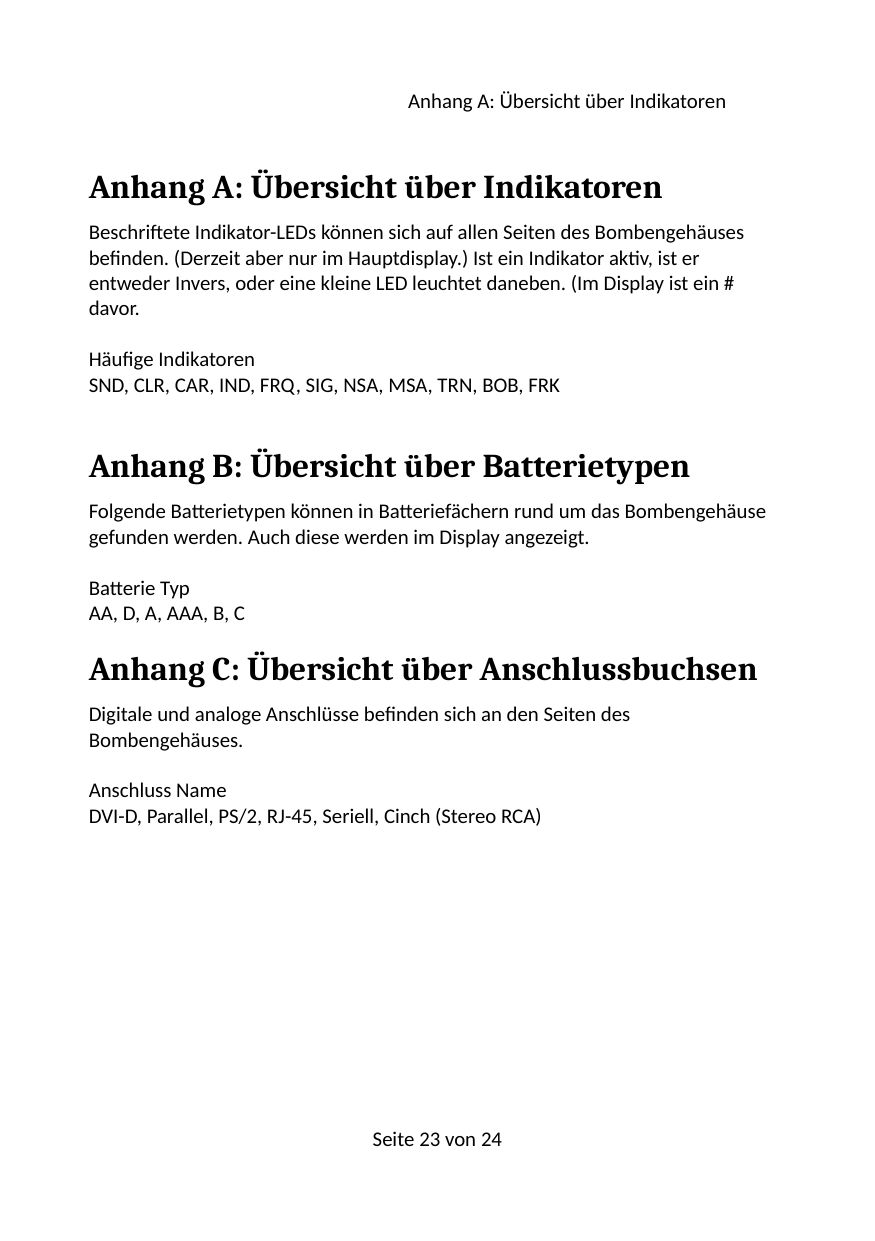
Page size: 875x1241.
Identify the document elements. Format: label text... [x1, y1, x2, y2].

text AA, D, A, AAA, B, C [88, 600, 786, 626]
subtitle Anhang C: Übersicht über Anschlussbuchsen [88, 651, 786, 689]
text DVI-D, Parallel, PS/2, RJ-45, Seriell, Cinch (Stereo RCA) [88, 803, 786, 828]
text Batterie Typ [88, 575, 786, 600]
text Anschluss Name [88, 778, 786, 803]
text SND, CLR, CAR, IND, FRQ, SIG, NSA, MSA, TRN, BOB, FRK [88, 372, 786, 397]
subtitle Anhang A: Übersicht über Indikatoren [88, 168, 786, 207]
subtitle Anhang B: Übersicht über Batterietypen [88, 448, 786, 486]
text Digitale und analoge Anschlüsse befinden sich an den Seiten des Bombengehäuses. [88, 701, 786, 752]
text Beschriftete Indikator-LEDs können sich auf allen Seiten des Bombengehäuses befinden. (Derzeit aber nur im Hauptdisplay.) Ist ein Indikator aktiv, ist er entweder Invers, oder eine kleine LED leuchtet daneben. (Im Display ist ein # davor. [88, 219, 786, 321]
text Häufige Indikatoren [88, 346, 786, 372]
text Folgende Batterietypen können in Batteriefächern rund um das Bombengehäuse gefunden werden. Auch diese werden im Display angezeigt. [88, 498, 786, 549]
